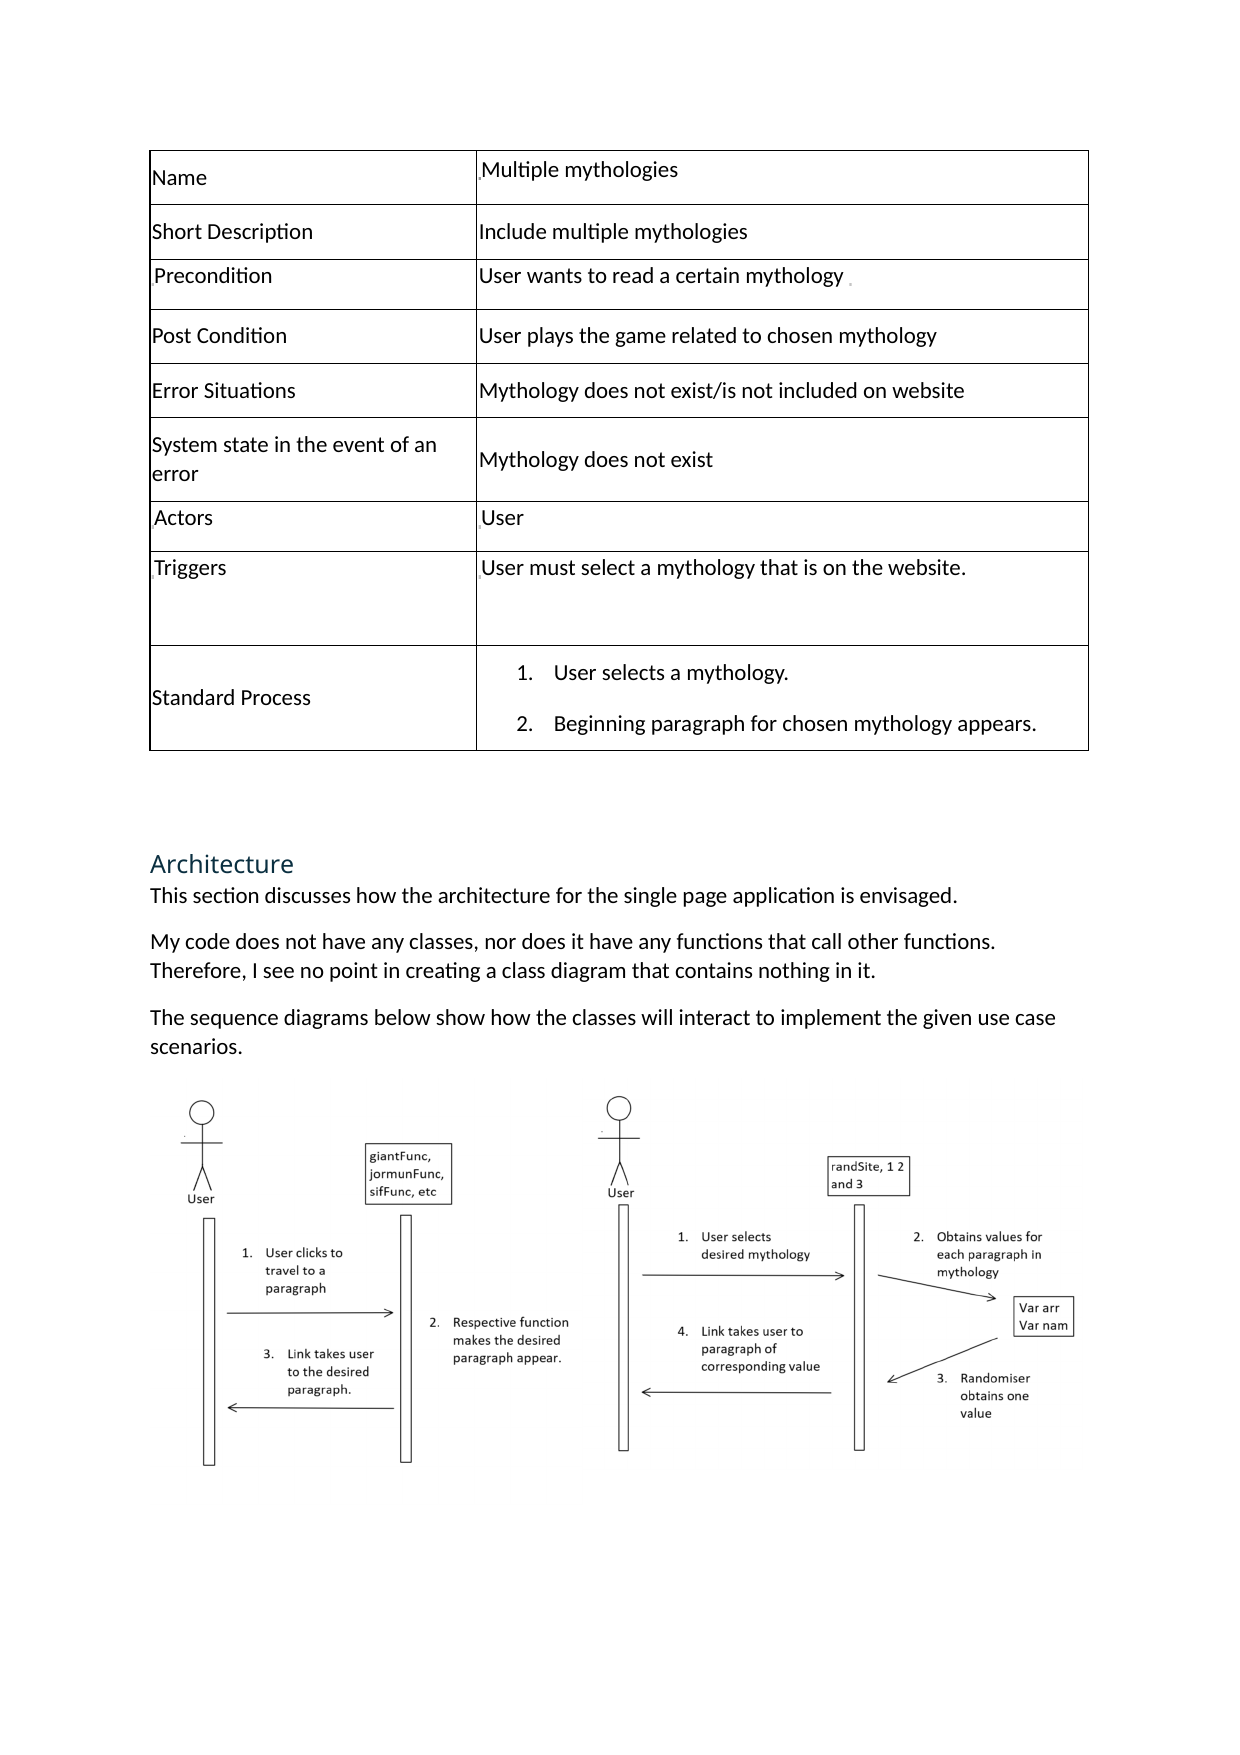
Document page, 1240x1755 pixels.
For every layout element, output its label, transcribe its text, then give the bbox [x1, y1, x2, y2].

table_cell Mythology does not exist/is not included on website [477, 364, 1088, 417]
table_cell Error Situations [151, 364, 476, 417]
table_cell Short Description [151, 205, 476, 258]
table_cell Actors [151, 502, 476, 551]
text The sequence diagrams below show how the classes will interact to implement the given use case scenarios. [150, 1003, 1089, 1060]
table_cell Standard Process [151, 646, 476, 750]
table_header Multiple mythologies [477, 151, 1088, 204]
table_cell System state in the event of an error [151, 418, 476, 501]
table_cell Triggers [151, 552, 476, 645]
table_cell Mythology does not exist [477, 418, 1088, 501]
table_cell User [477, 502, 1088, 551]
table_cell User selects a mythology. Beginning paragraph for chosen mythology appears. [477, 646, 1088, 750]
text My code does not have any classes, nor does it have any functions that call other functions. Therefore, I see no point in creating a class diagram that contains nothing in it. [150, 927, 1089, 985]
table_cell Include multiple mythologies [477, 205, 1088, 258]
table_cell User plays the game related to chosen mythology [477, 310, 1088, 363]
table_cell Post Condition [151, 310, 476, 363]
table_cell User must select a mythology that is on the website. [477, 552, 1088, 645]
table_header Name [151, 151, 476, 204]
text This section discusses how the architecture for the single page application is envisaged. [150, 881, 1089, 909]
table_cell Precondition [151, 260, 476, 309]
table_cell User wants to read a certain mythology [477, 260, 1088, 309]
subtitle Architecture [150, 847, 1089, 881]
